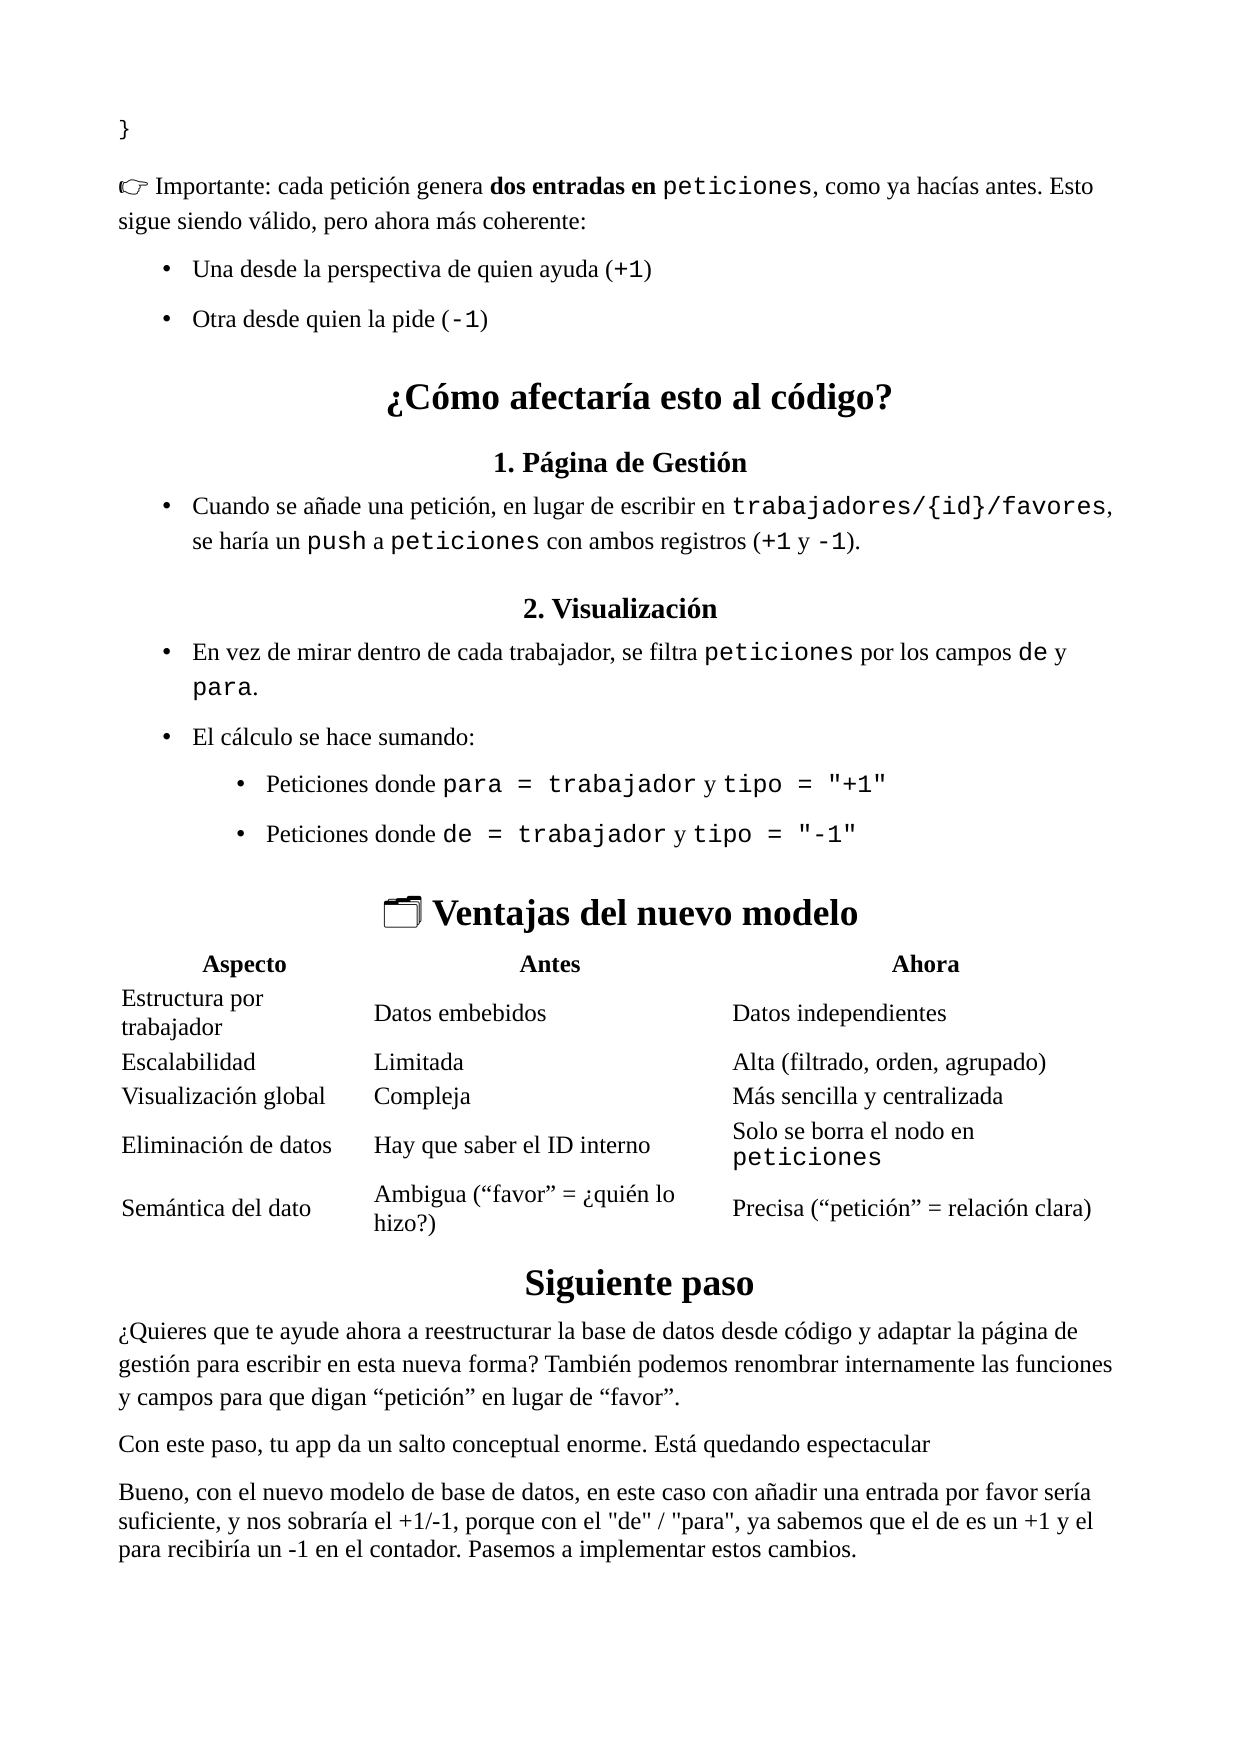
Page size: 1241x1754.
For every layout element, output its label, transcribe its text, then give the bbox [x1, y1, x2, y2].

table_cell Estructura por trabajador [118, 981, 371, 1044]
text ¿Quieres que te ayude ahora a reestructurar la base de datos desde código y adaptar la página de gestión para escribir en esta nueva forma? También podemos renombrar internamente las funciones y campos para que digan “petición” en lugar de “favor”. [118, 1316, 1122, 1411]
table_header Ahora [729, 946, 1122, 981]
text Con este paso, tu app da un salto conceptual enorme. Está quedando espectacular 🚀 [118, 1429, 1122, 1458]
list Otra desde quien la pide (-1) [162, 304, 1122, 335]
table_cell Eliminación de datos [118, 1113, 371, 1176]
table_cell Precisa (“petición” = relación clara) [729, 1176, 1122, 1239]
list Una desde la perspectiva de quien ayuda (+1) [162, 254, 1122, 285]
table_cell Compleja [371, 1079, 729, 1113]
subtitle 🗂️ Ventajas del nuevo modelo [118, 890, 1122, 933]
table_cell Datos independientes [729, 981, 1122, 1044]
list En vez de mirar dentro de cada trabajador, se filtra peticiones por los campos de y para. [162, 637, 1122, 703]
subtitle 1. Página de Gestión [118, 445, 1122, 478]
table_header Aspecto [118, 946, 371, 981]
table_header Antes [371, 946, 729, 981]
subtitle 💬 Siguiente paso [118, 1260, 1122, 1303]
list Cuando se añade una petición, en lugar de escribir en trabajadores/{id}/favores, se haría un push a peticiones con ambos registros (+1 y -1). [162, 491, 1122, 557]
subtitle 🔁 ¿Cómo afectaría esto al código? [118, 375, 1122, 418]
table_cell Alta (filtrado, orden, agrupado) [729, 1044, 1122, 1078]
table_cell Datos embebidos [371, 981, 729, 1044]
table_cell Más sencilla y centralizada [729, 1079, 1122, 1113]
text Bueno, con el nuevo modelo de base de datos, en este caso con añadir una entrada por favor sería suficiente, y nos sobraría el +1/-1, porque con el "de" / "para", ya sabemos que el de es un +1 y el para recibiría un -1 en el contador. Pasemos a implementar estos cambios. [118, 1477, 1122, 1563]
table_cell Hay que saber el ID interno [371, 1113, 729, 1176]
table_cell Solo se borra el nodo en peticiones [729, 1113, 1122, 1176]
list Peticiones donde de = trabajador y tipo = "-1" [236, 819, 1122, 850]
table_cell Semántica del dato [118, 1176, 371, 1239]
text } [118, 118, 1122, 142]
table_cell Visualización global [118, 1079, 371, 1113]
subtitle 2. Visualización [118, 591, 1122, 624]
table_cell Ambigua (“favor” = ¿quién lo hizo?) [371, 1176, 729, 1239]
table_cell Limitada [371, 1044, 729, 1078]
list El cálculo se hace sumando: [162, 722, 1122, 751]
table_cell Escalabilidad [118, 1044, 371, 1078]
list Peticiones donde para = trabajador y tipo = "+1" [236, 769, 1122, 800]
text 👉 Importante: cada petición genera dos entradas en peticiones, como ya hacías antes. Esto sigue siendo válido, pero ahora más coherente: [118, 171, 1122, 235]
